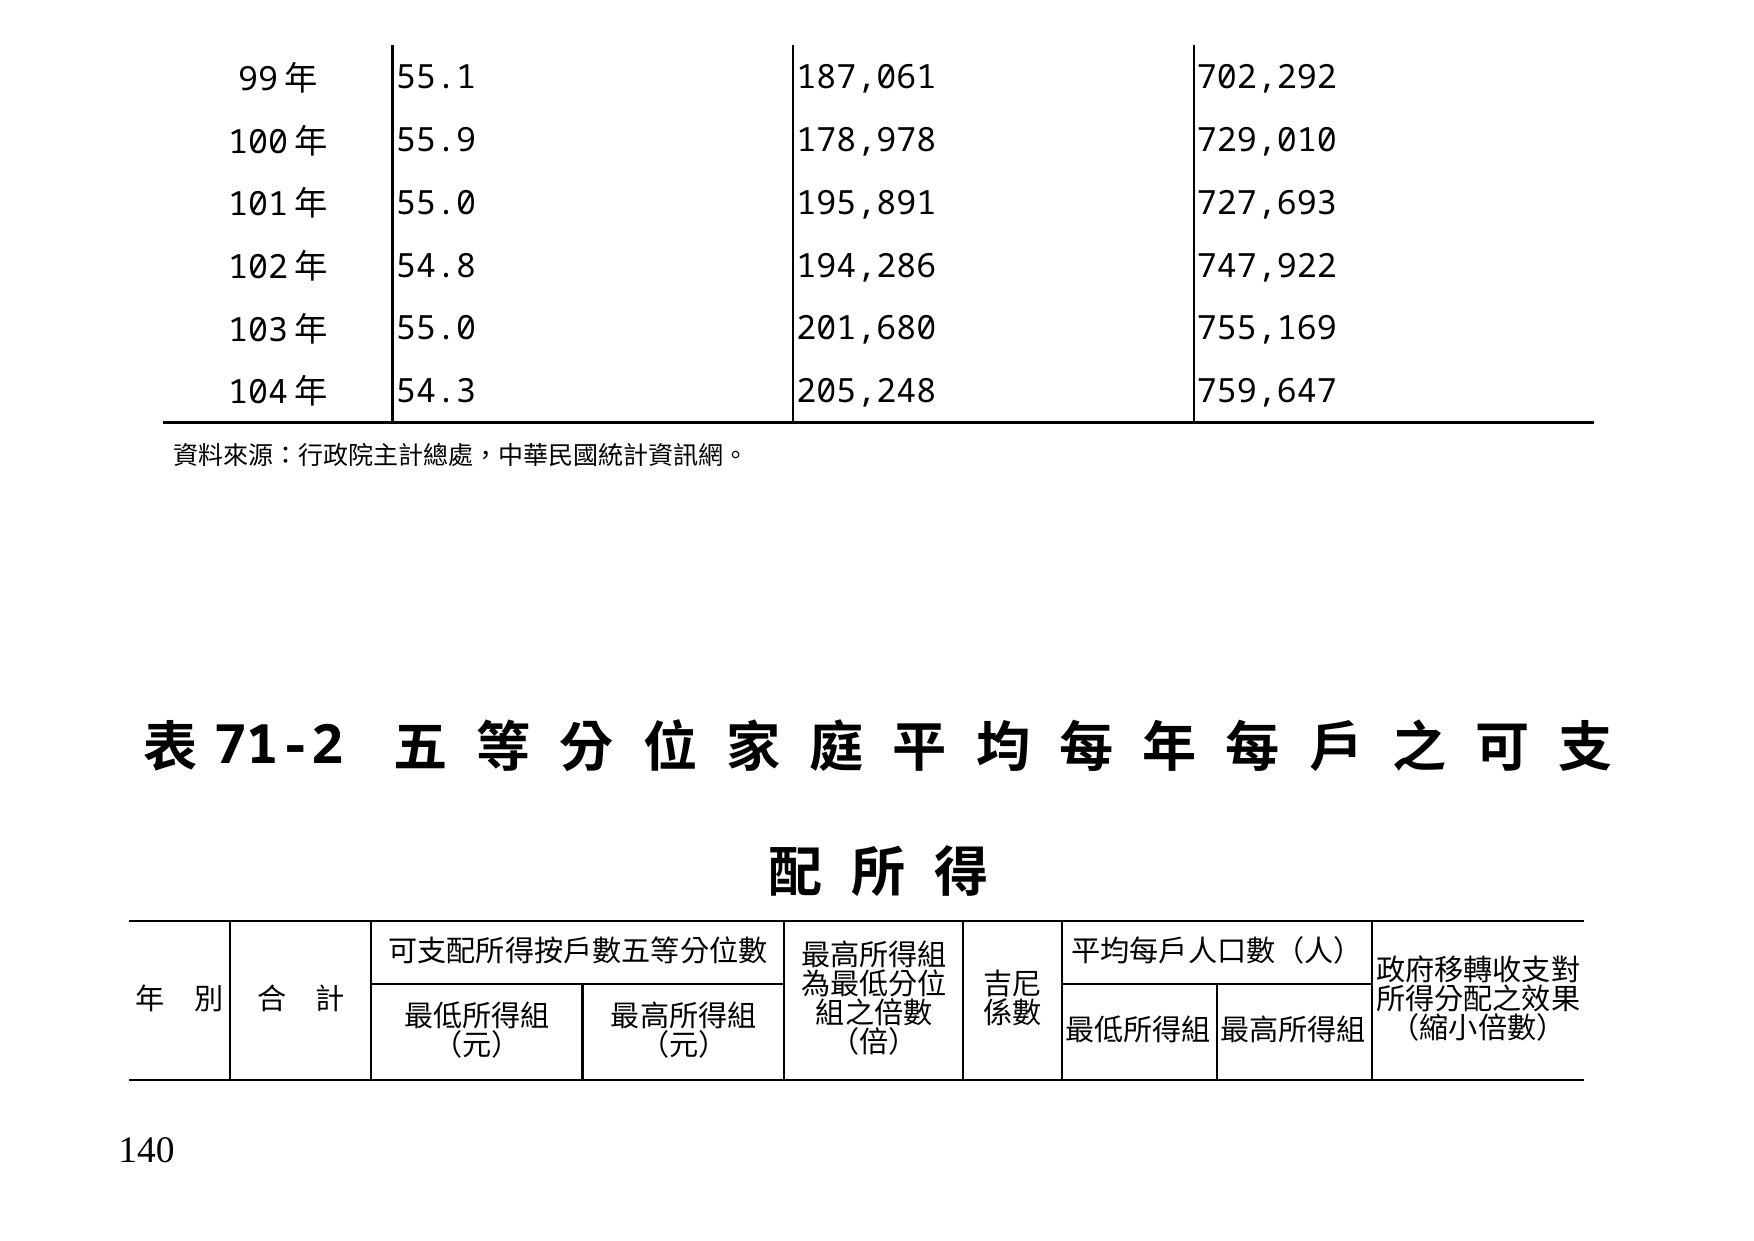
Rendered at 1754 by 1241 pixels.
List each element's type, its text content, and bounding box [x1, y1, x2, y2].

table_header 平均每戶人口數（人） [1063, 922, 1371, 983]
table_cell 104年 [163, 358, 391, 421]
table_cell 55.9 [394, 108, 792, 170]
table_header 可支配所得按戶數五等分位數 [372, 922, 783, 983]
table_cell 201,680 [794, 296, 1193, 358]
table_cell 100年 [163, 108, 391, 170]
table_header 政府移轉收支對所得分配之效果（縮小倍數） [1373, 922, 1583, 1079]
table_cell 205,248 [794, 358, 1193, 421]
table_header 年 別 [129, 922, 229, 1079]
table_cell 103年 [163, 296, 391, 358]
table_header 吉尼 係數 [964, 922, 1061, 1079]
table_cell 55.1 [394, 45, 792, 107]
table_cell 729,010 [1195, 108, 1594, 170]
table_cell 194,286 [794, 233, 1193, 296]
table_cell 54.3 [394, 358, 792, 421]
table_cell 747,922 [1195, 233, 1594, 296]
table_header 合 計 [231, 922, 370, 1079]
table_cell 702,292 [1195, 45, 1594, 107]
table_cell 195,891 [794, 170, 1193, 233]
table_cell 55.0 [394, 296, 792, 358]
table_cell 最低所得組 [1063, 985, 1216, 1079]
table_cell 54.8 [394, 233, 792, 296]
table_cell 755,169 [1195, 296, 1594, 358]
table_cell 727,693 [1195, 170, 1594, 233]
table_cell 101年 [163, 170, 391, 233]
table_header 最高所得組為最低分位組之倍數（倍） [785, 922, 962, 1079]
subtitle 表71-2 五等分位家庭平均每年每戶之可支配所得 [128, 669, 1628, 919]
table_cell 最高所得組 [1218, 985, 1371, 1079]
table_cell 187,061 [794, 45, 1193, 107]
table_cell 102年 [163, 233, 391, 296]
table_cell 759,647 [1195, 358, 1594, 421]
table_cell 最高所得組 （元） [584, 985, 783, 1079]
table_cell 178,978 [794, 108, 1193, 170]
text 資料來源：行政院主計總處，中華民國統計資訊網。 [158, 435, 1543, 472]
table_cell 最低所得組 （元） [372, 985, 581, 1079]
table_cell 99年 [163, 45, 391, 107]
table_cell 55.0 [394, 170, 792, 233]
